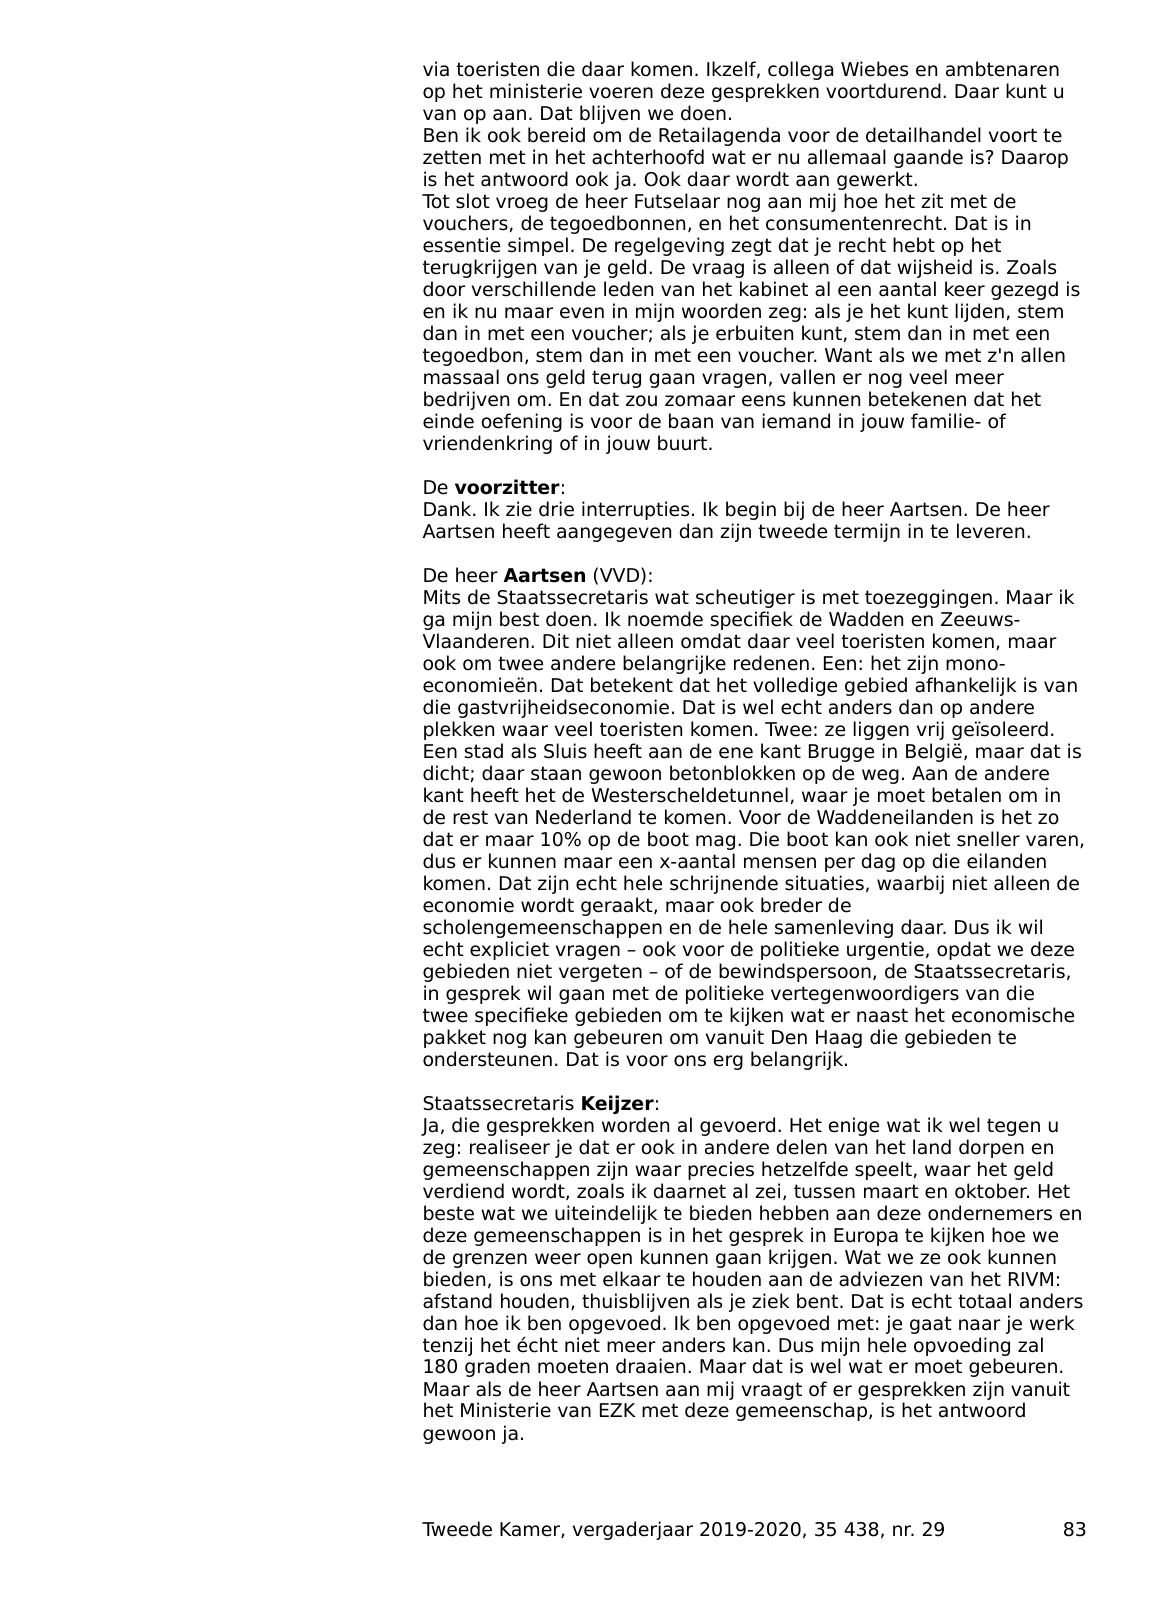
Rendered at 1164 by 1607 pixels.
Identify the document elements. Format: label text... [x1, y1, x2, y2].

text Tot slot vroeg de heer Futselaar nog aan mij hoe het zit met de vouchers, de tegoedbonnen, en het consumentenrecht. Dat is in essentie simpel. De regelgeving zegt dat je recht hebt op het terugkrijgen van je geld. De vraag is alleen of dat wijsheid is. Zoals door verschillende leden van het kabinet al een aantal keer gezegd is en ik nu maar even in mijn woorden zeg: als je het kunt lijden, stem dan in met een voucher; als je erbuiten kunt, stem dan in met een tegoedbon, stem dan in met een voucher. Want als we met z'n allen massaal ons geld terug gaan vragen, vallen er nog veel meer bedrijven om. En dat zou zomaar eens kunnen betekenen dat het einde oefening is voor de baan van iemand in jouw familie- of vriendenkring of in jouw buurt. [422, 191, 1087, 455]
text Ja, die gesprekken worden al gevoerd. Het enige wat ik wel tegen u zeg: realiseer je dat er ook in andere delen van het land dorpen en gemeenschappen zijn waar precies hetzelfde speelt, waar het geld verdiend wordt, zoals ik daarnet al zei, tussen maart en oktober. Het beste wat we uiteindelijk te bieden hebben aan deze ondernemers en deze gemeenschappen is in het gesprek in Europa te kijken hoe we de grenzen weer open kunnen gaan krijgen. Wat we ze ook kunnen bieden, is ons met elkaar te houden aan de adviezen van het RIVM: afstand houden, thuisblijven als je ziek bent. Dat is echt totaal anders dan hoe ik ben opgevoed. Ik ben opgevoed met: je gaat naar je werk tenzij het écht niet meer anders kan. Dus mijn hele opvoeding zal 180 graden moeten draaien. Maar dat is wel wat er moet gebeuren. Maar als de heer Aartsen aan mij vraagt of er gesprekken zijn vanuit het Ministerie van EZK met deze gemeenschap, is het antwoord gewoon ja. [422, 1115, 1087, 1444]
text Mits de Staatssecretaris wat scheutiger is met toezeggingen. Maar ik ga mijn best doen. Ik noemde specifiek de Wadden en Zeeuws-Vlaanderen. Dit niet alleen omdat daar veel toeristen komen, maar ook om twee andere belangrijke redenen. Een: het zijn mono-economieën. Dat betekent dat het volledige gebied afhankelijk is van die gastvrijheidseconomie. Dat is wel echt anders dan op andere plekken waar veel toeristen komen. Twee: ze liggen vrij geïsoleerd. Een stad als Sluis heeft aan de ene kant Brugge in België, maar dat is dicht; daar staan gewoon betonblokken op de weg. Aan de andere kant heeft het de Westerscheldetunnel, waar je moet betalen om in de rest van Nederland te komen. Voor de Waddeneilanden is het zo dat er maar 10% op de boot mag. Die boot kan ook niet sneller varen, dus er kunnen maar een x-aantal mensen per dag op die eilanden komen. Dat zijn echt hele schrijnende situaties, waarbij niet alleen de economie wordt geraakt, maar ook breder de scholengemeenschappen en de hele samenleving daar. Dus ik wil echt expliciet vragen – ook voor de politieke urgentie, opdat we deze gebieden niet vergeten – of de bewindspersoon, de Staatssecretaris, in gesprek wil gaan met de politieke vertegenwoordigers van die twee specifieke gebieden om te kijken wat er naast het economische pakket nog kan gebeuren om vanuit Den Haag die gebieden te ondersteunen. Dat is voor ons erg belangrijk. [422, 587, 1087, 1071]
text Dank. Ik zie drie interrupties. Ik begin bij de heer Aartsen. De heer Aartsen heeft aangegeven dan zijn tweede termijn in te leveren. [422, 499, 1087, 543]
text Ben ik ook bereid om de Retailagenda voor de detailhandel voort te zetten met in het achterhoofd wat er nu allemaal gaande is? Daarop is het antwoord ook ja. Ook daar wordt aan gewerkt. [422, 125, 1087, 191]
text via toeristen die daar komen. Ikzelf, collega Wiebes en ambtenaren op het ministerie voeren deze gesprekken voortdurend. Daar kunt u van op aan. Dat blijven we doen. [422, 59, 1087, 125]
text De heer Aartsen (VVD): [422, 565, 1087, 587]
text Staatssecretaris Keijzer: [422, 1093, 1087, 1115]
text De voorzitter: [422, 477, 1087, 499]
